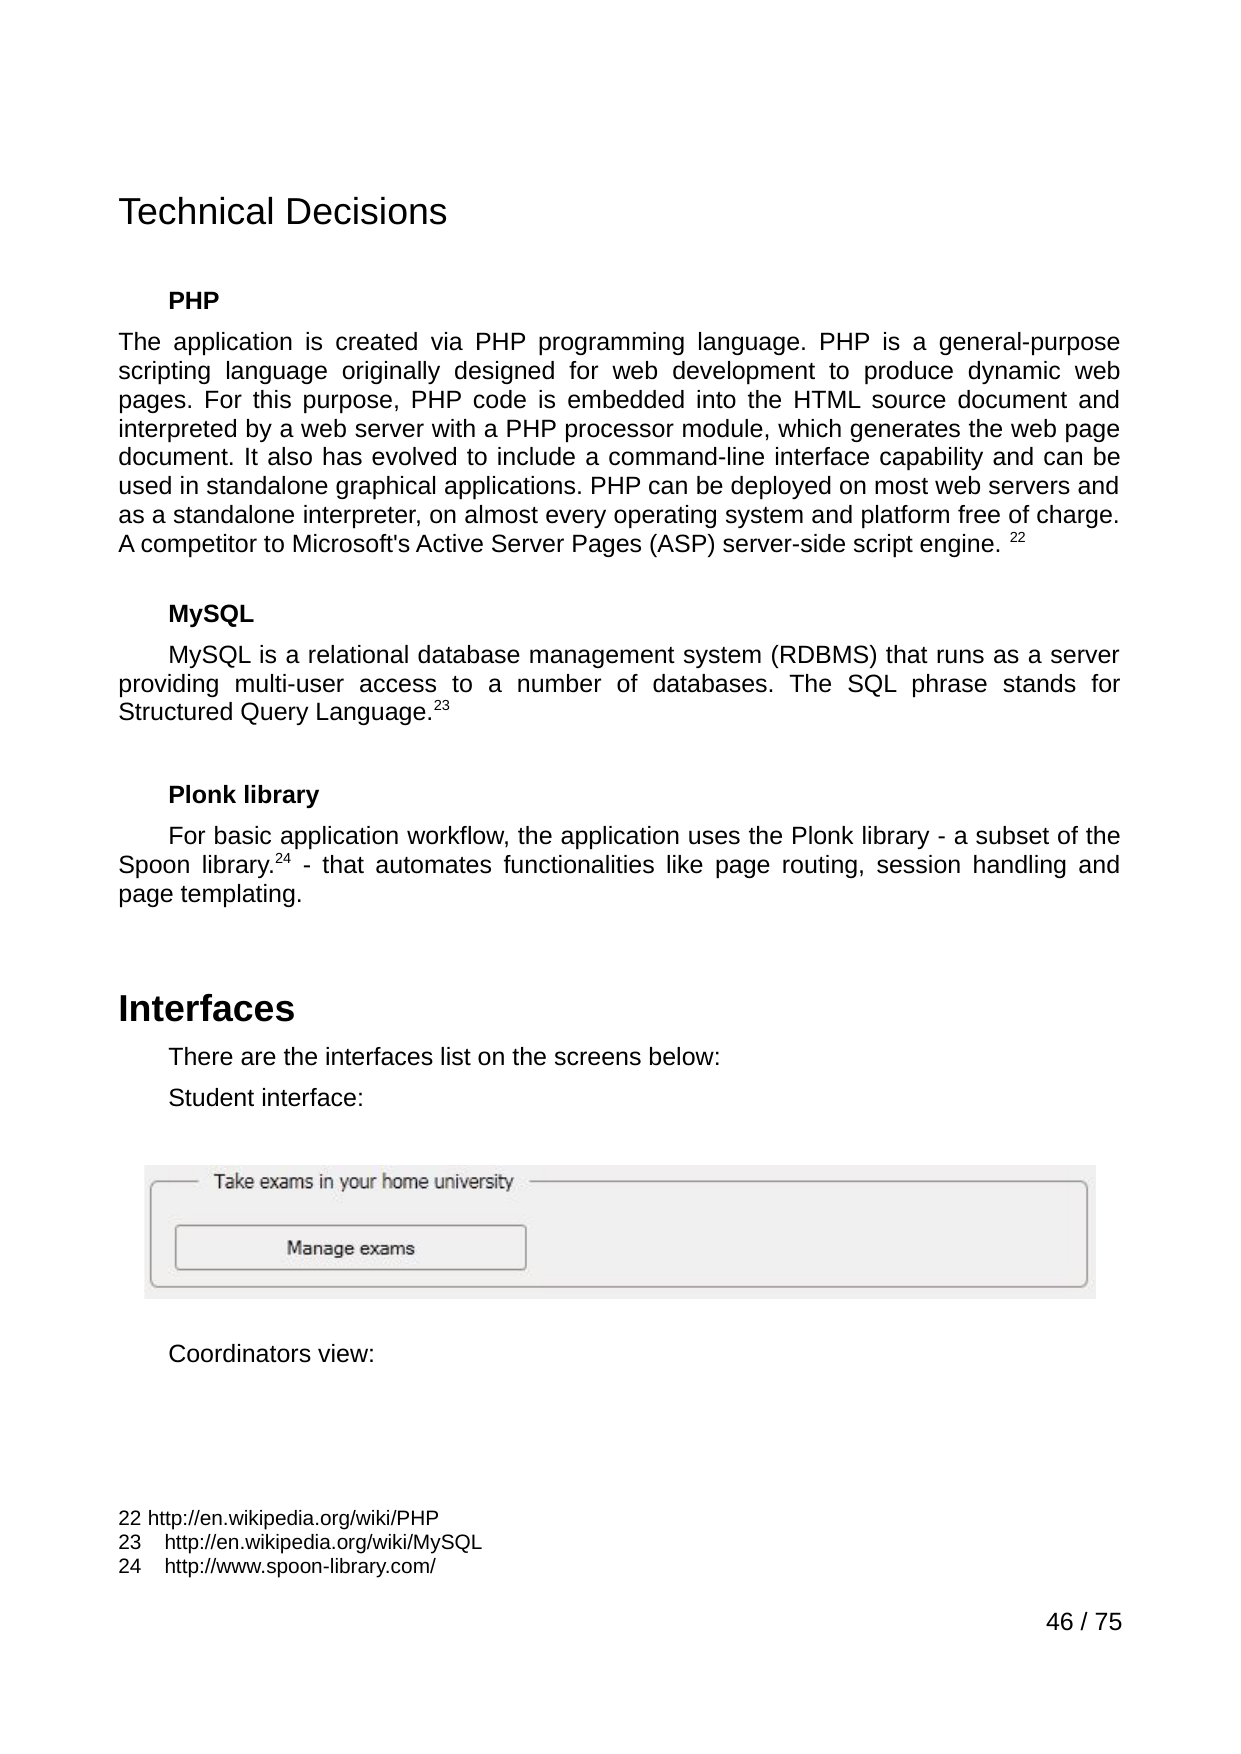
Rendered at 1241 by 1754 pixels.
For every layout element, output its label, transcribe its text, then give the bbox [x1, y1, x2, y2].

text http://www.spoon-library.com/ [118, 1554, 1122, 1578]
picture [144, 1165, 1096, 1299]
text For basic application workflow, the application uses the Plonk library - a subset of the Spoon library. - that automates functionalities like page routing, session handling and page templating. [118, 821, 1122, 907]
text MySQL is a relational database management system (RDBMS) that runs as a server providing multi-user access to a number of databases. The SQL phrase stands for Structured Query Language. [118, 640, 1122, 726]
text PHP [118, 286, 1122, 315]
text The application is created via PHP programming language. PHP is a general-purpose scripting language originally designed for web development to produce dynamic web pages. For this purpose, PHP code is embedded into the HTML source document and interpreted by a web server with a PHP processor module, which generates the web page document. It also has evolved to include a command-line interface capability and can be used in standalone graphical applications. PHP can be deployed on most web servers and as a standalone interpreter, on almost every operating system and platform free of charge. A competitor to Microsoft's Active Server Pages (ASP) server-side script engine. [118, 327, 1122, 557]
text Coordinators view: [118, 1339, 1122, 1368]
text Plonk library [118, 780, 1122, 808]
text MySQL [118, 598, 1122, 627]
subtitle Technical Decisions [118, 189, 1122, 232]
text There are the interfaces list on the screens below: [118, 1042, 1122, 1070]
text http://en.wikipedia.org/wiki/PHP [118, 1506, 1122, 1530]
text http://en.wikipedia.org/wiki/MySQL [118, 1530, 1122, 1554]
subtitle Interfaces [118, 986, 1122, 1029]
text Student interface: [118, 1083, 1122, 1112]
